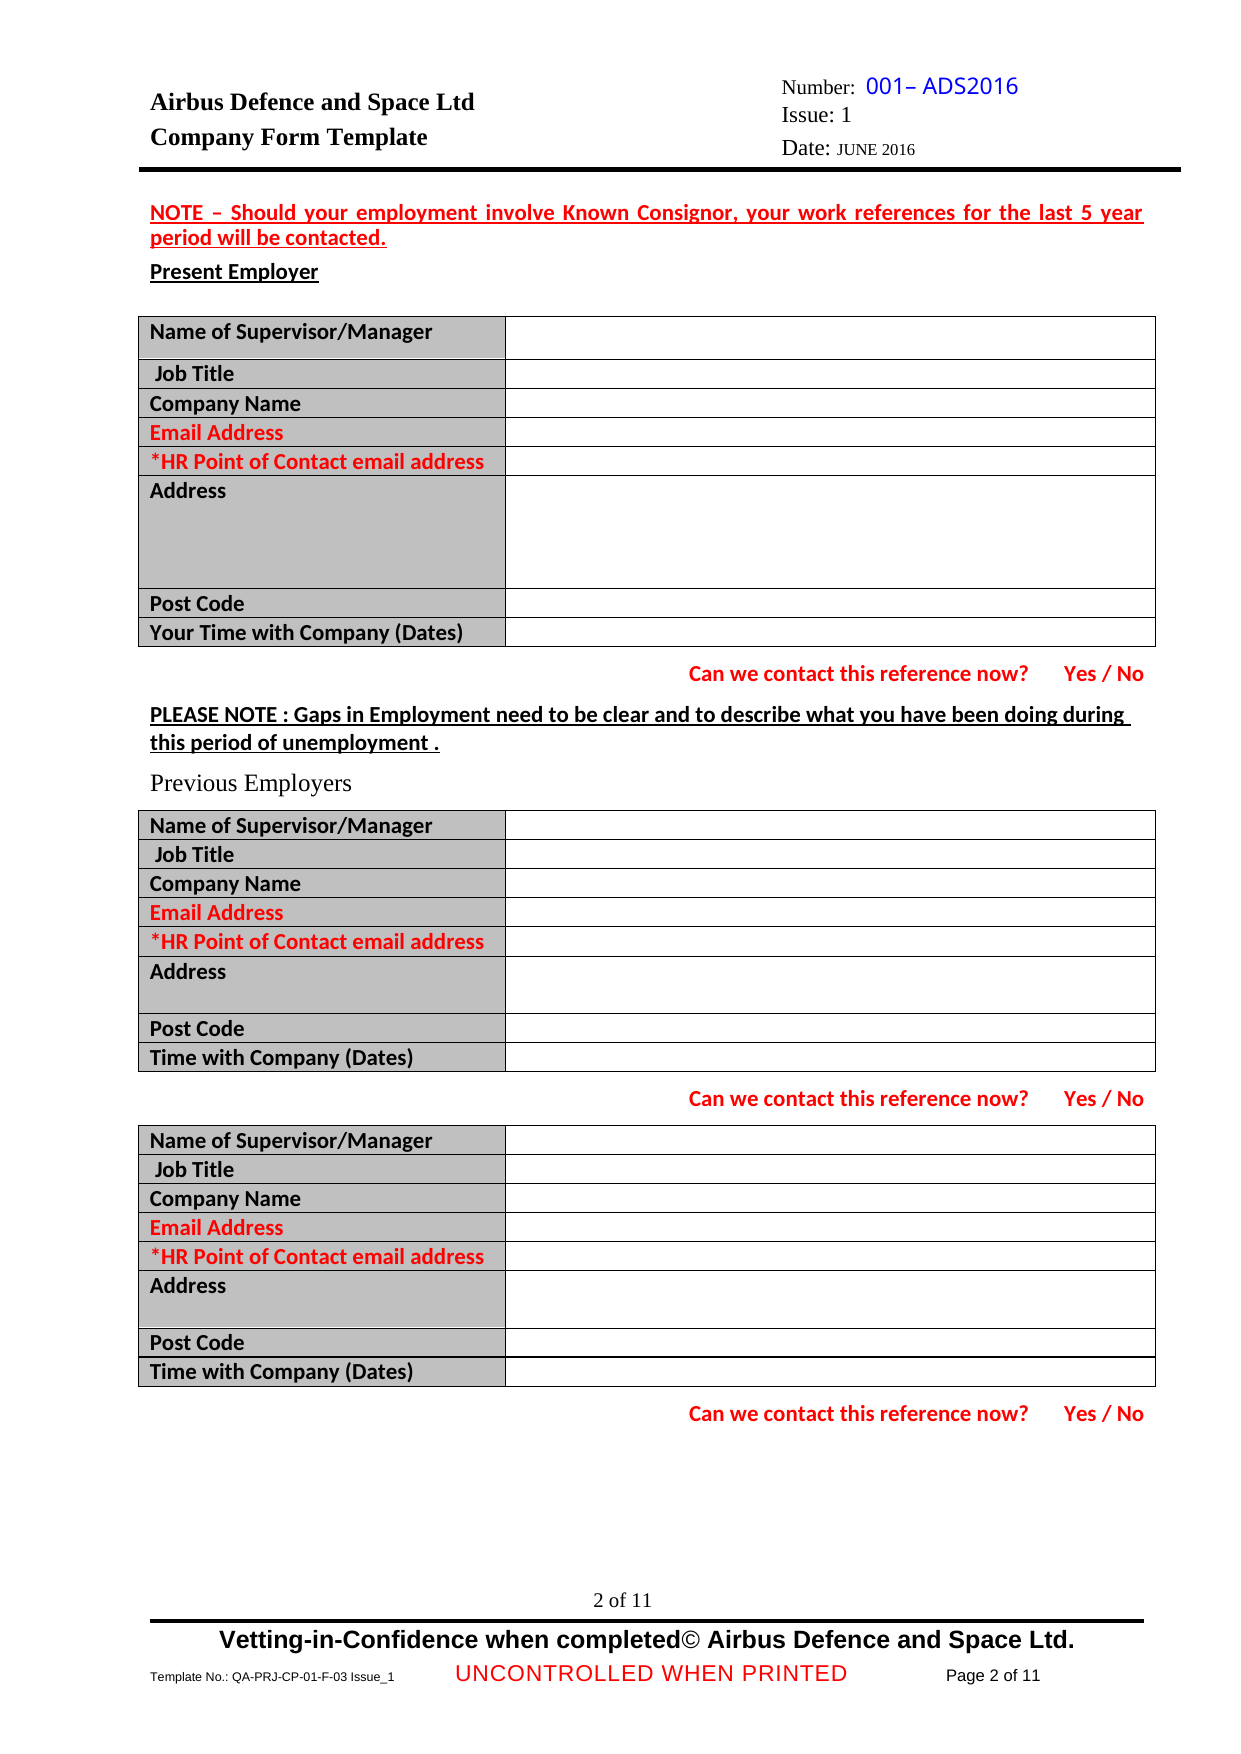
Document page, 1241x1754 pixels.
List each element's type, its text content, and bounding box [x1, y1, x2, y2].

table_cell Address [139, 476, 505, 588]
table_header [506, 317, 1155, 358]
table_cell [506, 1242, 1155, 1270]
table_cell [506, 360, 1155, 388]
table_cell [506, 1155, 1155, 1183]
table_cell Address [139, 957, 505, 1013]
table_cell [506, 1014, 1155, 1042]
table_cell [506, 1184, 1155, 1212]
table_cell [506, 1043, 1155, 1071]
table_cell [506, 476, 1155, 588]
table_cell [506, 589, 1155, 617]
table_cell Job Title [139, 840, 505, 868]
table_header Name of Supervisor/Manager [139, 1126, 505, 1154]
table_cell [506, 447, 1155, 475]
table_header [506, 811, 1155, 839]
table_cell Post Code [139, 1014, 505, 1042]
table_cell [506, 957, 1155, 1013]
table_cell Job Title [139, 360, 505, 388]
table_cell Company Name [139, 389, 505, 417]
table_cell [506, 1271, 1155, 1327]
table_cell Post Code [139, 589, 505, 617]
table_cell Address [139, 1271, 505, 1327]
text Previous Employers [150, 768, 1144, 797]
table_cell Email Address [139, 1213, 505, 1241]
text NOTE – Should your employment involve Known Consignor, your work references for the last 5 year [150, 200, 1144, 222]
table_cell Post Code [139, 1329, 505, 1356]
table_cell Time with Company (Dates) [139, 1358, 505, 1386]
table_cell [506, 869, 1155, 897]
table_cell Your Time with Company (Dates) [139, 618, 505, 646]
table_cell [506, 618, 1155, 646]
table_cell [506, 898, 1155, 926]
table_cell Job Title [139, 1155, 505, 1183]
table_cell Time with Company (Dates) [139, 1043, 505, 1071]
table_cell [506, 840, 1155, 868]
table_cell Email Address [139, 898, 505, 926]
table_cell *HR Point of Contact email address [139, 927, 505, 956]
text PLEASE NOTE : Gaps in Employment need to be clear and to describe what you have been doing during this period of unemployment . [150, 700, 1144, 756]
text Can we contact this reference now? Yes / No [150, 659, 1144, 687]
text Can we contact this reference now? Yes / No [150, 1399, 1144, 1427]
table_cell [506, 389, 1155, 417]
table_cell *HR Point of Contact email address [139, 1242, 505, 1270]
text period will be contacted. [150, 224, 1144, 251]
table_cell Email Address [139, 418, 505, 446]
text Present Employer [150, 257, 1144, 285]
table_header Name of Supervisor/Manager [139, 811, 505, 839]
table_header [506, 1126, 1155, 1154]
table_cell [506, 1329, 1155, 1356]
text Can we contact this reference now? Yes / No [150, 1084, 1144, 1112]
table_cell [506, 927, 1155, 956]
table_cell [506, 418, 1155, 446]
table_cell Company Name [139, 1184, 505, 1212]
table_header Name of Supervisor/Manager [139, 317, 505, 358]
table_cell [506, 1213, 1155, 1241]
table_cell [506, 1358, 1155, 1386]
table_cell *HR Point of Contact email address [139, 447, 505, 475]
table_cell Company Name [139, 869, 505, 897]
